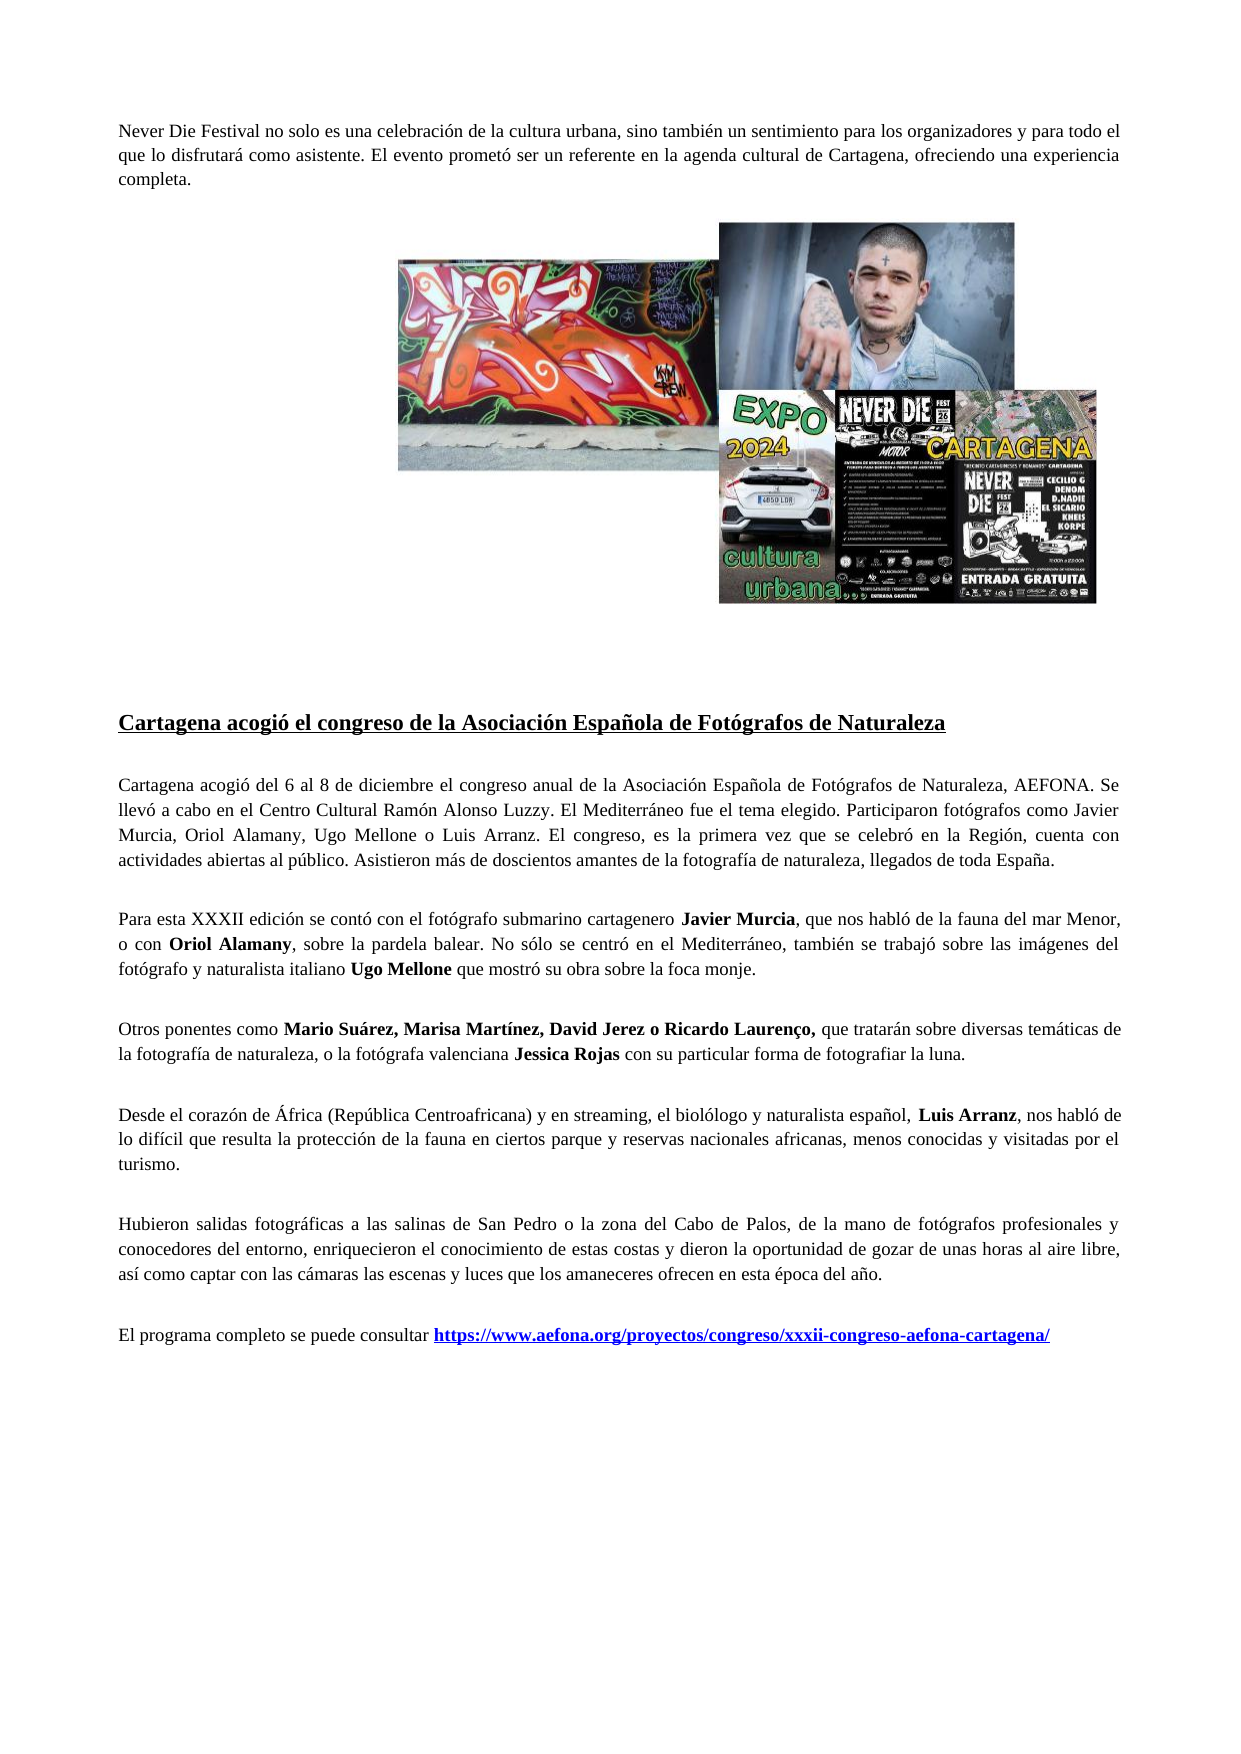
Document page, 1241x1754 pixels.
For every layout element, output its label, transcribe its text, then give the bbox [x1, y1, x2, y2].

text Cartagena acogió del 6 al 8 de diciembre el congreso anual de la Asociación Española de Fotógrafos de Naturaleza, AEFONA. Se llevó a cabo en el Centro Cultural Ramón Alonso Luzzy. El Mediterráneo fue el tema elegido. Participaron fotógrafos como Javier Murcia, Oriol Alamany, Ugo Mellone o Luis Arranz. El congreso, es la primera vez que se celebró en la Región, cuenta con actividades abiertas al público. Asistieron más de doscientos amantes de la fotografía de naturaleza, llegados de toda España. [118, 772, 1122, 871]
text Cartagena acogió el congreso de la Asociación Española de Fotógrafos de Naturaleza [118, 709, 1122, 736]
text El programa completo se puede consultar https://www.aefona.org/proyectos/congreso/xxxii-congreso-aefona-cartagena/ [118, 1323, 1122, 1346]
text Never Die Festival no solo es una celebración de la cultura urbana, sino también un sentimiento para los organizadores y para todo el que lo disfrutará como asistente. El evento prometó ser un referente en la agenda cultural de Cartagena, ofreciendo una experiencia completa. [118, 119, 1122, 190]
text Otros ponentes como Mario Suárez, Marisa Martínez, David Jerez o Ricardo Laurenço, que tratarán sobre diversas temáticas de la fotografía de naturaleza, o la fotógrafa valenciana Jessica Rojas con su particular forma de fotografiar la luna. [118, 1016, 1122, 1066]
text Para esta XXXII edición se contó con el fotógrafo submarino cartagenero Javier Murcia, que nos habló de la fauna del mar Menor, o con Oriol Alamany, sobre la pardela balear. No sólo se centró en el Mediterráneo, también se trabajó sobre las imágenes del fotógrafo y naturalista italiano Ugo Mellone que mostró su obra sobre la foca monje. [118, 906, 1122, 981]
text Hubieron salidas fotográficas a las salinas de San Pedro o la zona del Cabo de Palos, de la mano de fotógrafos profesionales y conocedores del entorno, enriquecieron el conocimiento de estas costas y dieron la oportunidad de gozar de unas horas al aire libre, así como captar con las cámaras las escenas y luces que los amaneceres ofrecen en esta época del año. [118, 1211, 1122, 1285]
text Desde el corazón de África (República Centroafricana) y en streaming, el biolólogo y naturalista español, Luis Arranz, nos habló de lo difícil que resulta la protección de la fauna en ciertos parque y reservas nacionales africanas, menos conocidas y visitadas por el turismo. [118, 1101, 1122, 1175]
